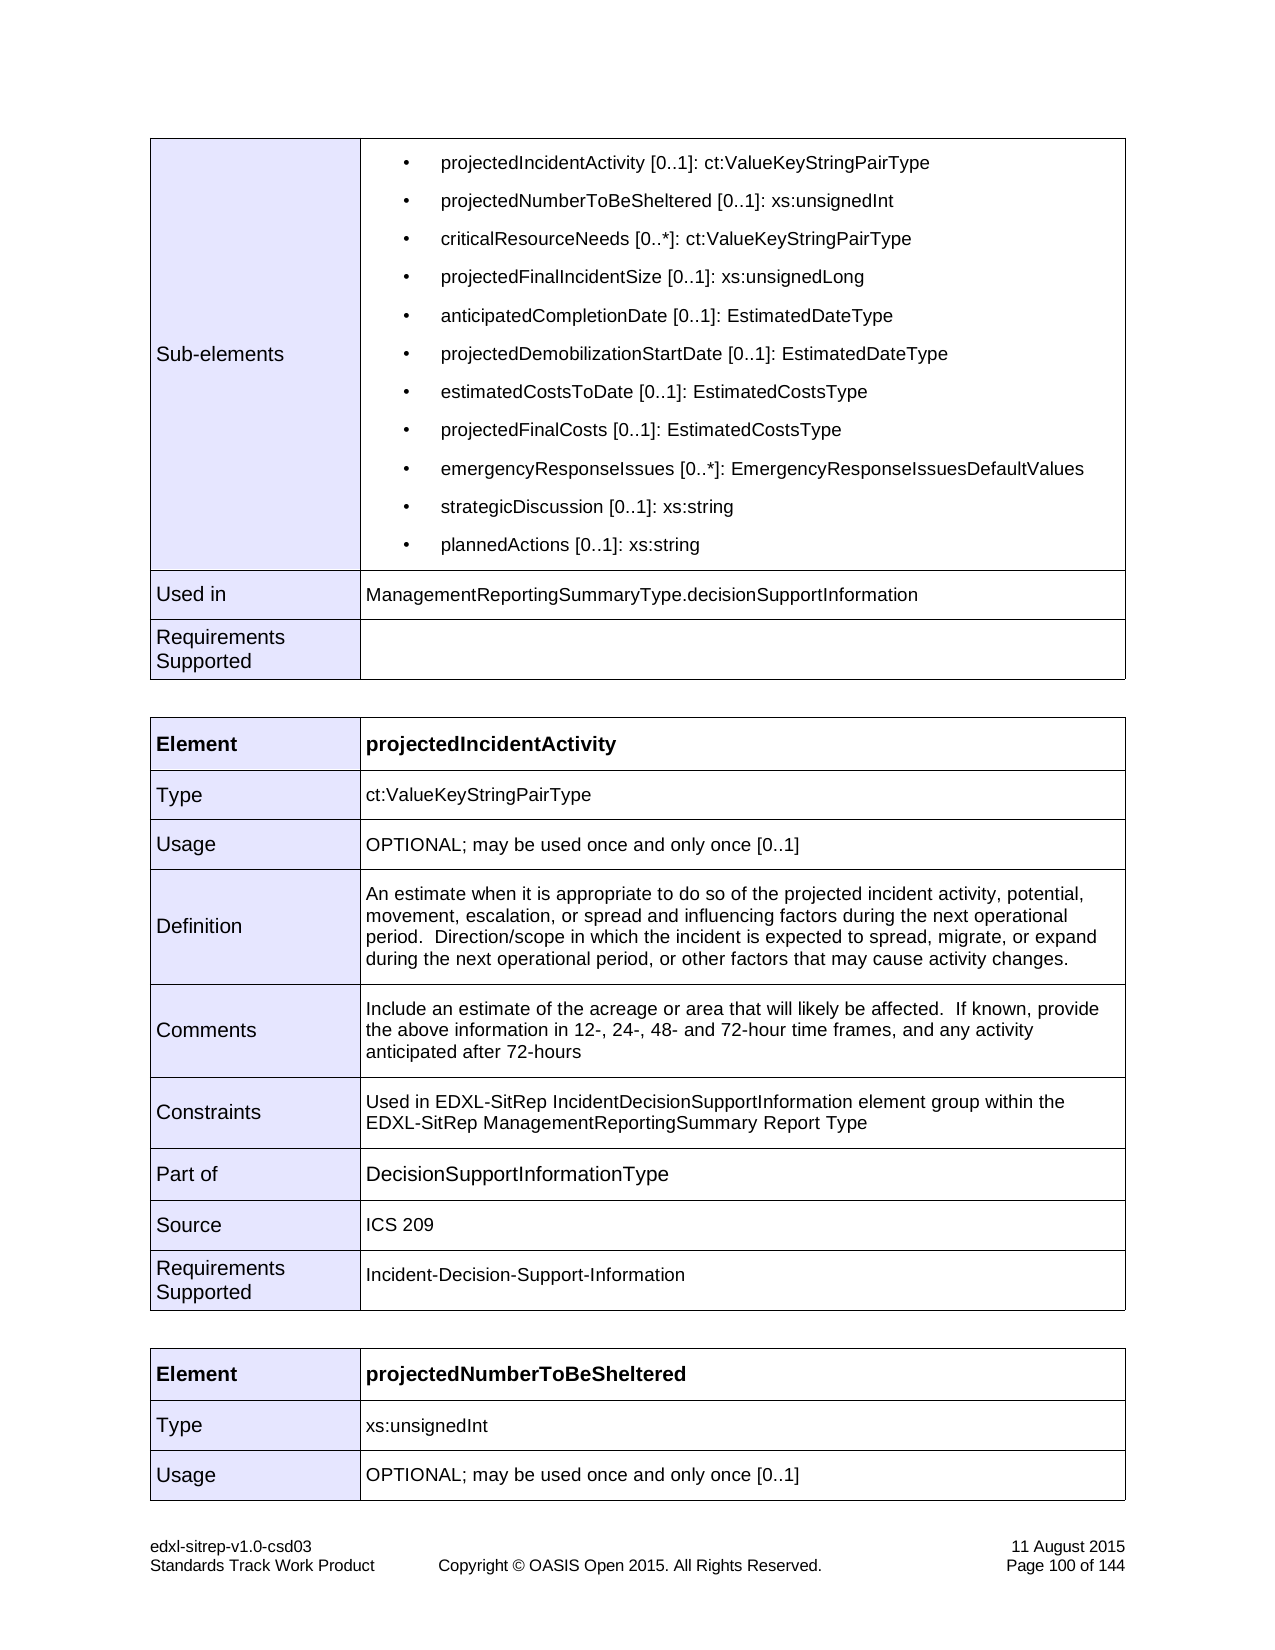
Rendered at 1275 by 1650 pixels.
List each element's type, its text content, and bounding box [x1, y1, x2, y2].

table_cell [361, 620, 1125, 679]
table_cell Requirements Supported [151, 1251, 360, 1310]
table_cell Requirements Supported [151, 620, 360, 679]
table_header Element [151, 1349, 360, 1400]
table_cell Constraints [151, 1078, 360, 1148]
table_cell Incident-Decision-Support-Information [361, 1251, 1125, 1310]
table_cell Used in EDXL-SitRep IncidentDecisionSupportInformation element group within the EDXL-SitRep ManagementReportingSummary Report Type [361, 1078, 1125, 1148]
table_cell Definition [151, 870, 360, 984]
table_cell Part of [151, 1149, 360, 1200]
table_cell ManagementReportingSummaryType.decisionSupportInformation [361, 571, 1125, 619]
table_cell Usage [151, 1451, 360, 1500]
table_header projectedNumberToBeSheltered [361, 1349, 1125, 1400]
table_cell DecisionSupportInformationType [361, 1149, 1125, 1200]
table_cell An estimate when it is appropriate to do so of the projected incident activity, potential, movement, escalation, or spread and influencing factors during the next operational period. Direction/scope in which the incident is expected to spread, migrate, or expand during the next operational period, or other factors that may cause activity changes. [361, 870, 1125, 984]
table_cell ICS 209 [361, 1201, 1125, 1250]
table_cell OPTIONAL; may be used once and only once [0..1] [361, 820, 1125, 869]
table_cell Include an estimate of the acreage or area that will likely be affected. If known, provide the above information in 12-, 24-, 48- and 72-hour time frames, and any activity anticipated after 72-hours [361, 985, 1125, 1077]
table_cell ct:ValueKeyStringPairType [361, 771, 1125, 819]
table_cell Used in [151, 571, 360, 619]
table_cell Type [151, 771, 360, 819]
table_cell xs:unsignedInt [361, 1401, 1125, 1450]
table_cell Type [151, 1401, 360, 1450]
table_cell Sub-elements [151, 139, 360, 569]
table_cell Usage [151, 820, 360, 869]
table_cell Source [151, 1201, 360, 1250]
table_header Element [151, 718, 360, 769]
table_cell projectedIncidentActivity [0..1]: ct:ValueKeyStringPairType projectedNumberToBeSheltered [0..1]: xs:unsignedInt criticalResourceNeeds [0..*]: ct:ValueKeyStringPairType projectedFinalIncidentSize [0..1]: xs:unsignedLong anticipatedCompletionDate [0..1]: EstimatedDateType projectedDemobilizationStartDate [0..1]: EstimatedDateType estimatedCostsToDate [0..1]: EstimatedCostsType projectedFinalCosts [0..1]: EstimatedCostsType emergencyResponseIssues [0..*]: EmergencyResponseIssuesDefaultValues strategicDiscussion [0..1]: xs:string plannedActions [0..1]: xs:string [361, 139, 1125, 569]
table_header projectedIncidentActivity [361, 718, 1125, 769]
table_cell Comments [151, 985, 360, 1077]
table_cell OPTIONAL; may be used once and only once [0..1] [361, 1451, 1125, 1500]
